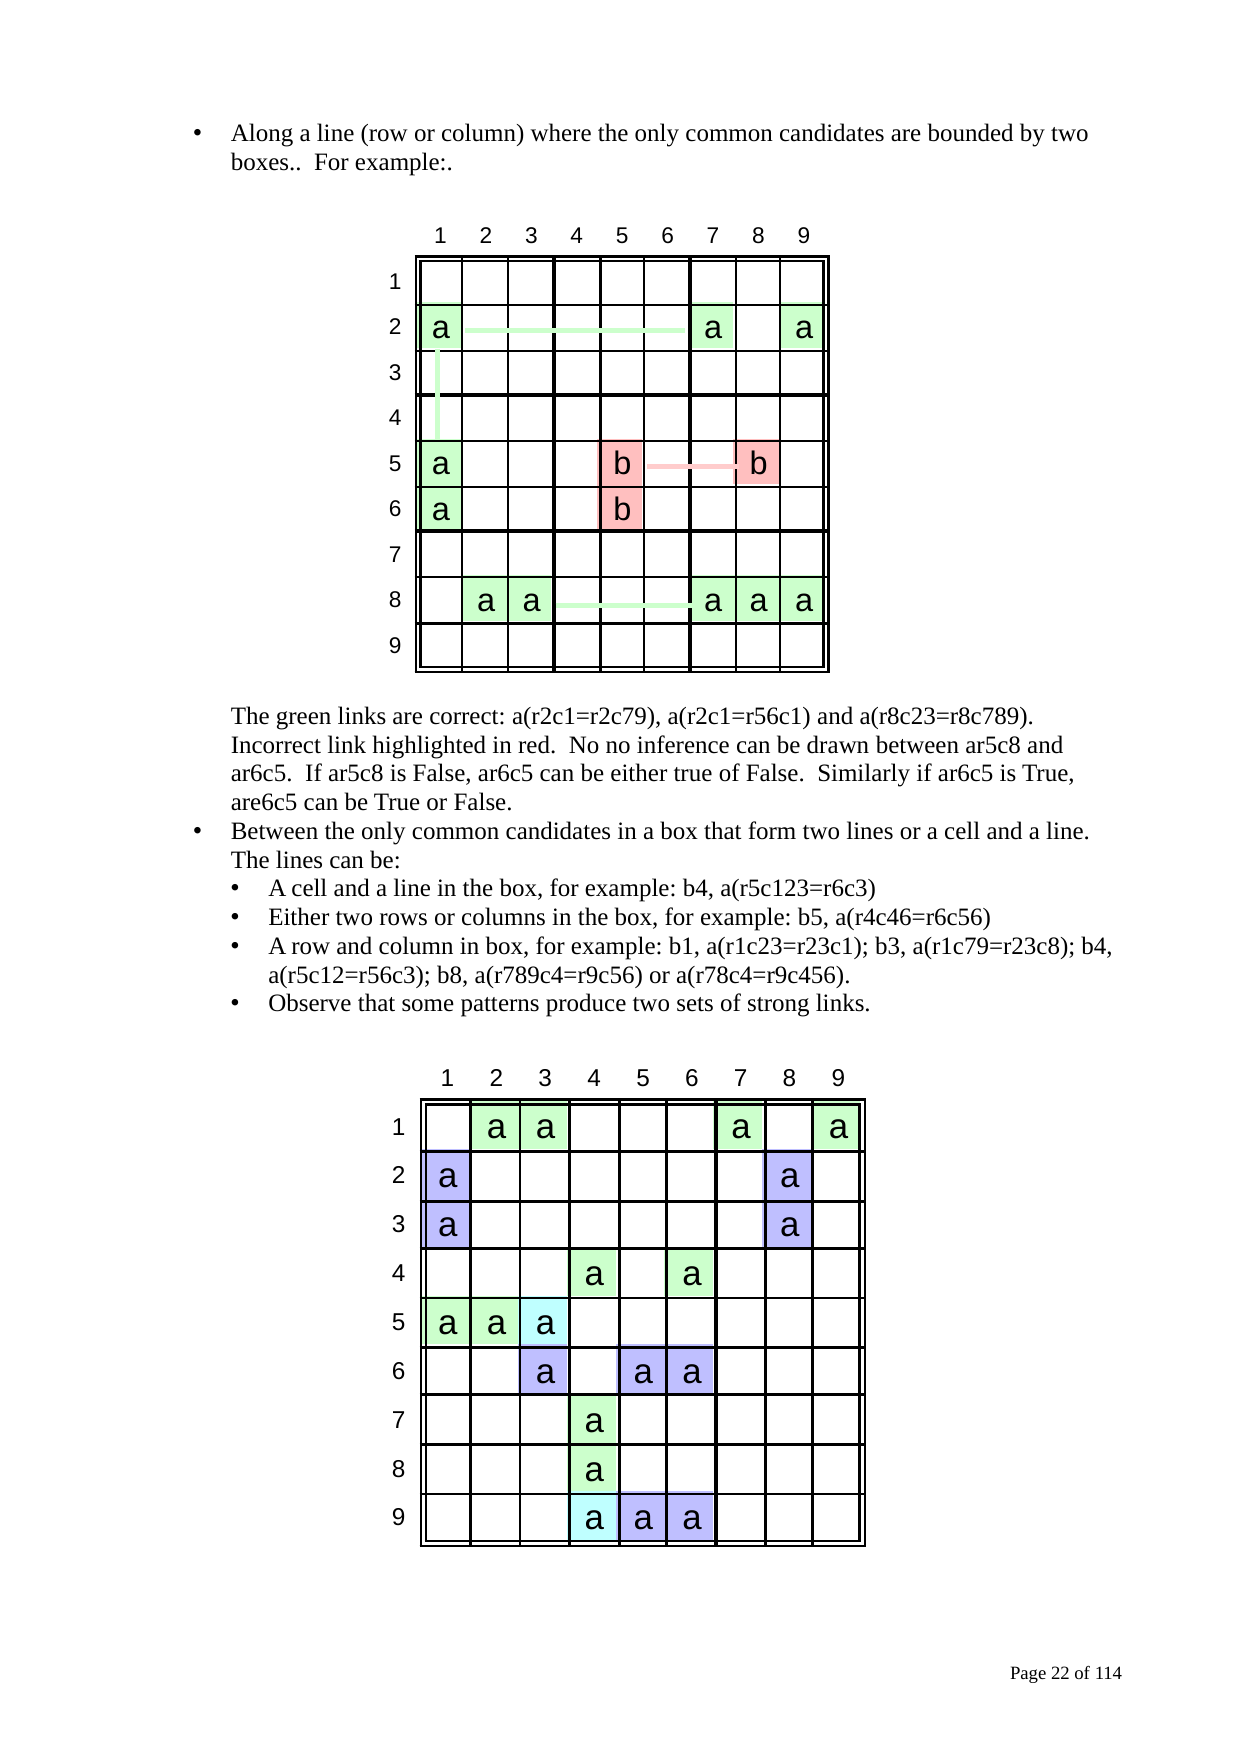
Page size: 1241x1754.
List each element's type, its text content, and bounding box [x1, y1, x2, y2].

list Between the only common candidates in a box that form two lines or a cell and a line. The lines can be: [193, 816, 1122, 873]
list Observe that some patterns produce two sets of strong links. [231, 988, 1122, 1017]
list Either two rows or columns in the box, for example: b5, a(r4c46=r6c56) [231, 902, 1122, 931]
list Along a line (row or column) where the only common candidates are bounded by two boxes.. For example:. The green links are correct: a(r2c1=r2c79), a(r2c1=r56c1) and a(r8c23=r8c789). Incorrect link highlighted in red. No no inference can be drawn between ar5c8 and ar6c5. If ar5c8 is False, ar6c5 can be either true of False. Similarly if ar6c5 is True, are6c5 can be True or False. [193, 118, 1122, 816]
list A cell and a line in the box, for example: b4, a(r5c123=r6c3) [231, 873, 1122, 902]
list A row and column in box, for example: b1, a(r1c23=r23c1); b3, a(r1c79=r23c8); b4, a(r5c12=r56c3); b8, a(r789c4=r9c56) or a(r78c4=r9c456). [231, 931, 1122, 988]
